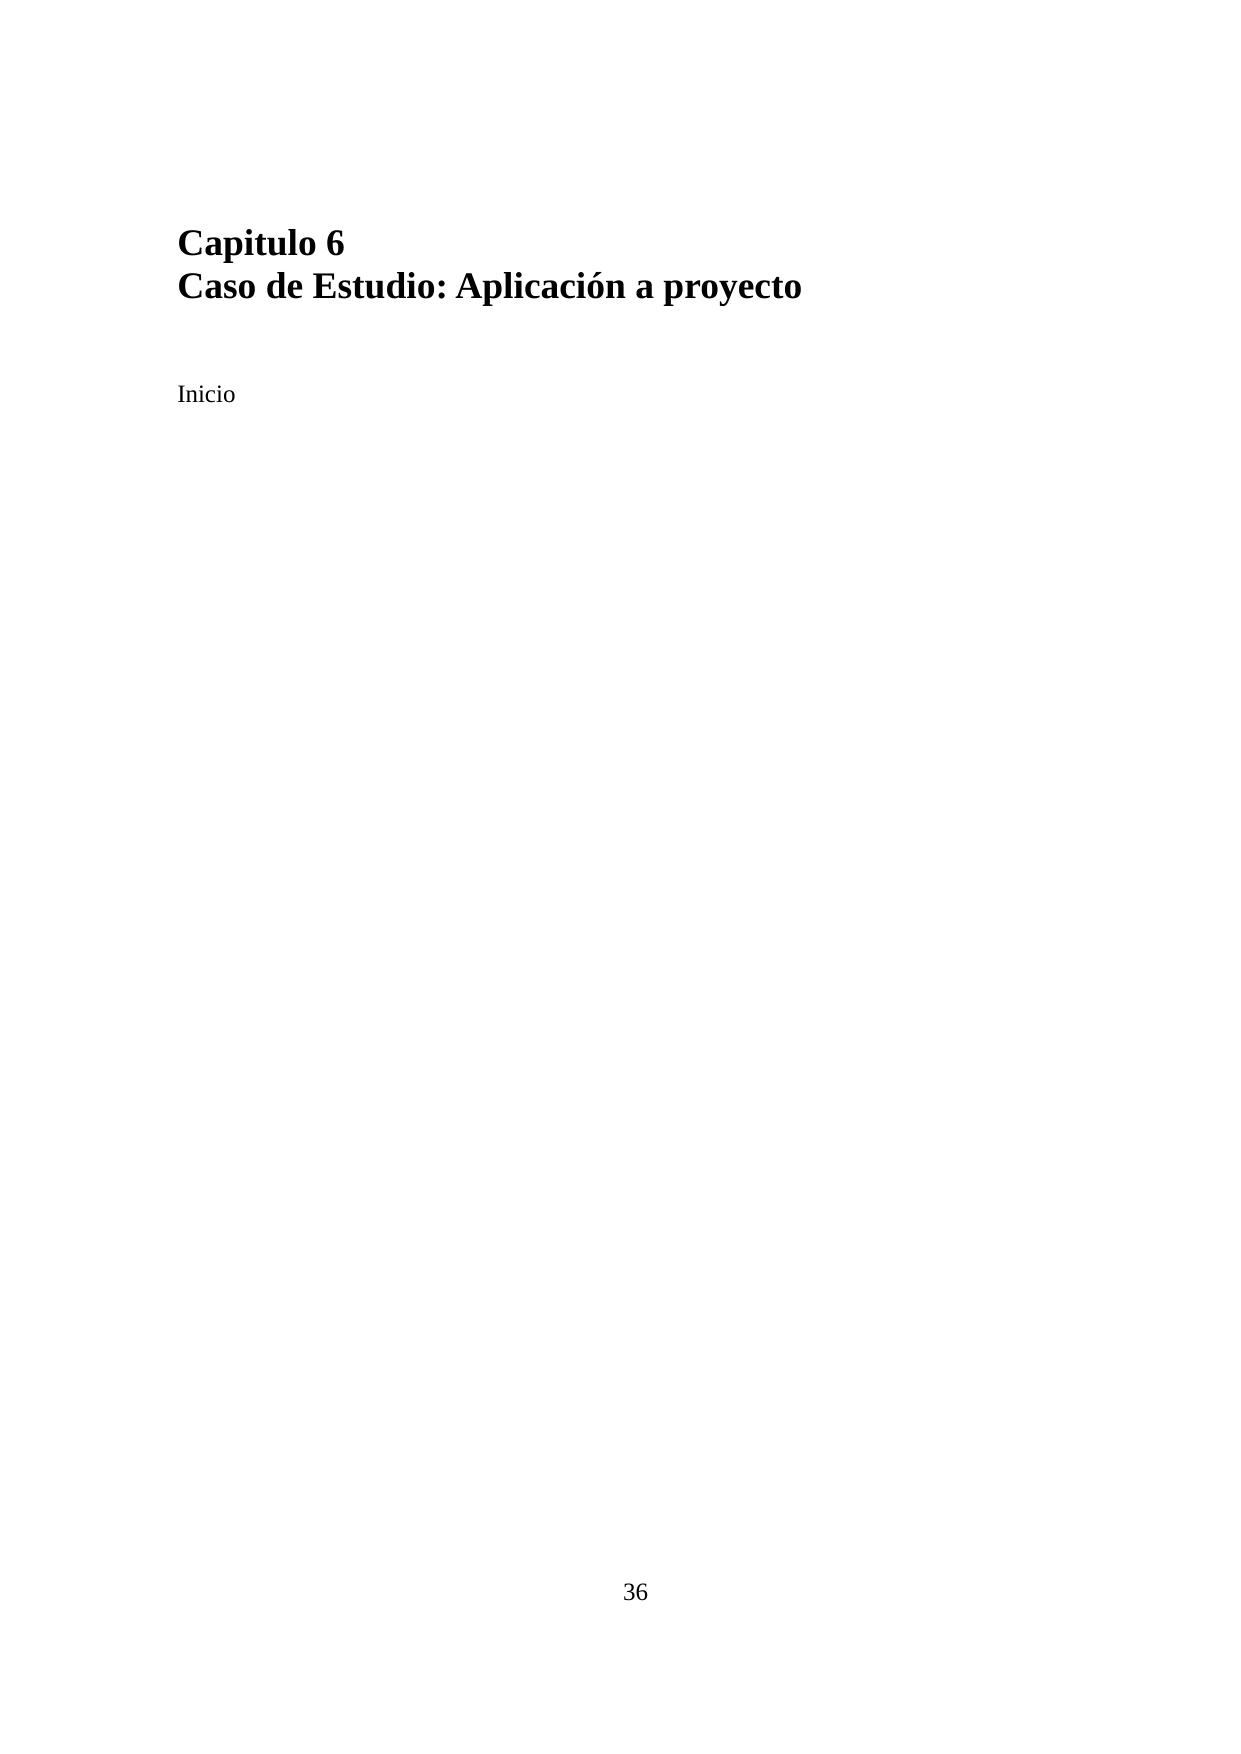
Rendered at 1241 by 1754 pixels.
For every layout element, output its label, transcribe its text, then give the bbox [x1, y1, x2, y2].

text Inicio [175, 379, 1093, 408]
title Capitulo 6 [177, 220, 1093, 263]
title Caso de Estudio: Aplicación a proyecto [177, 263, 1093, 306]
